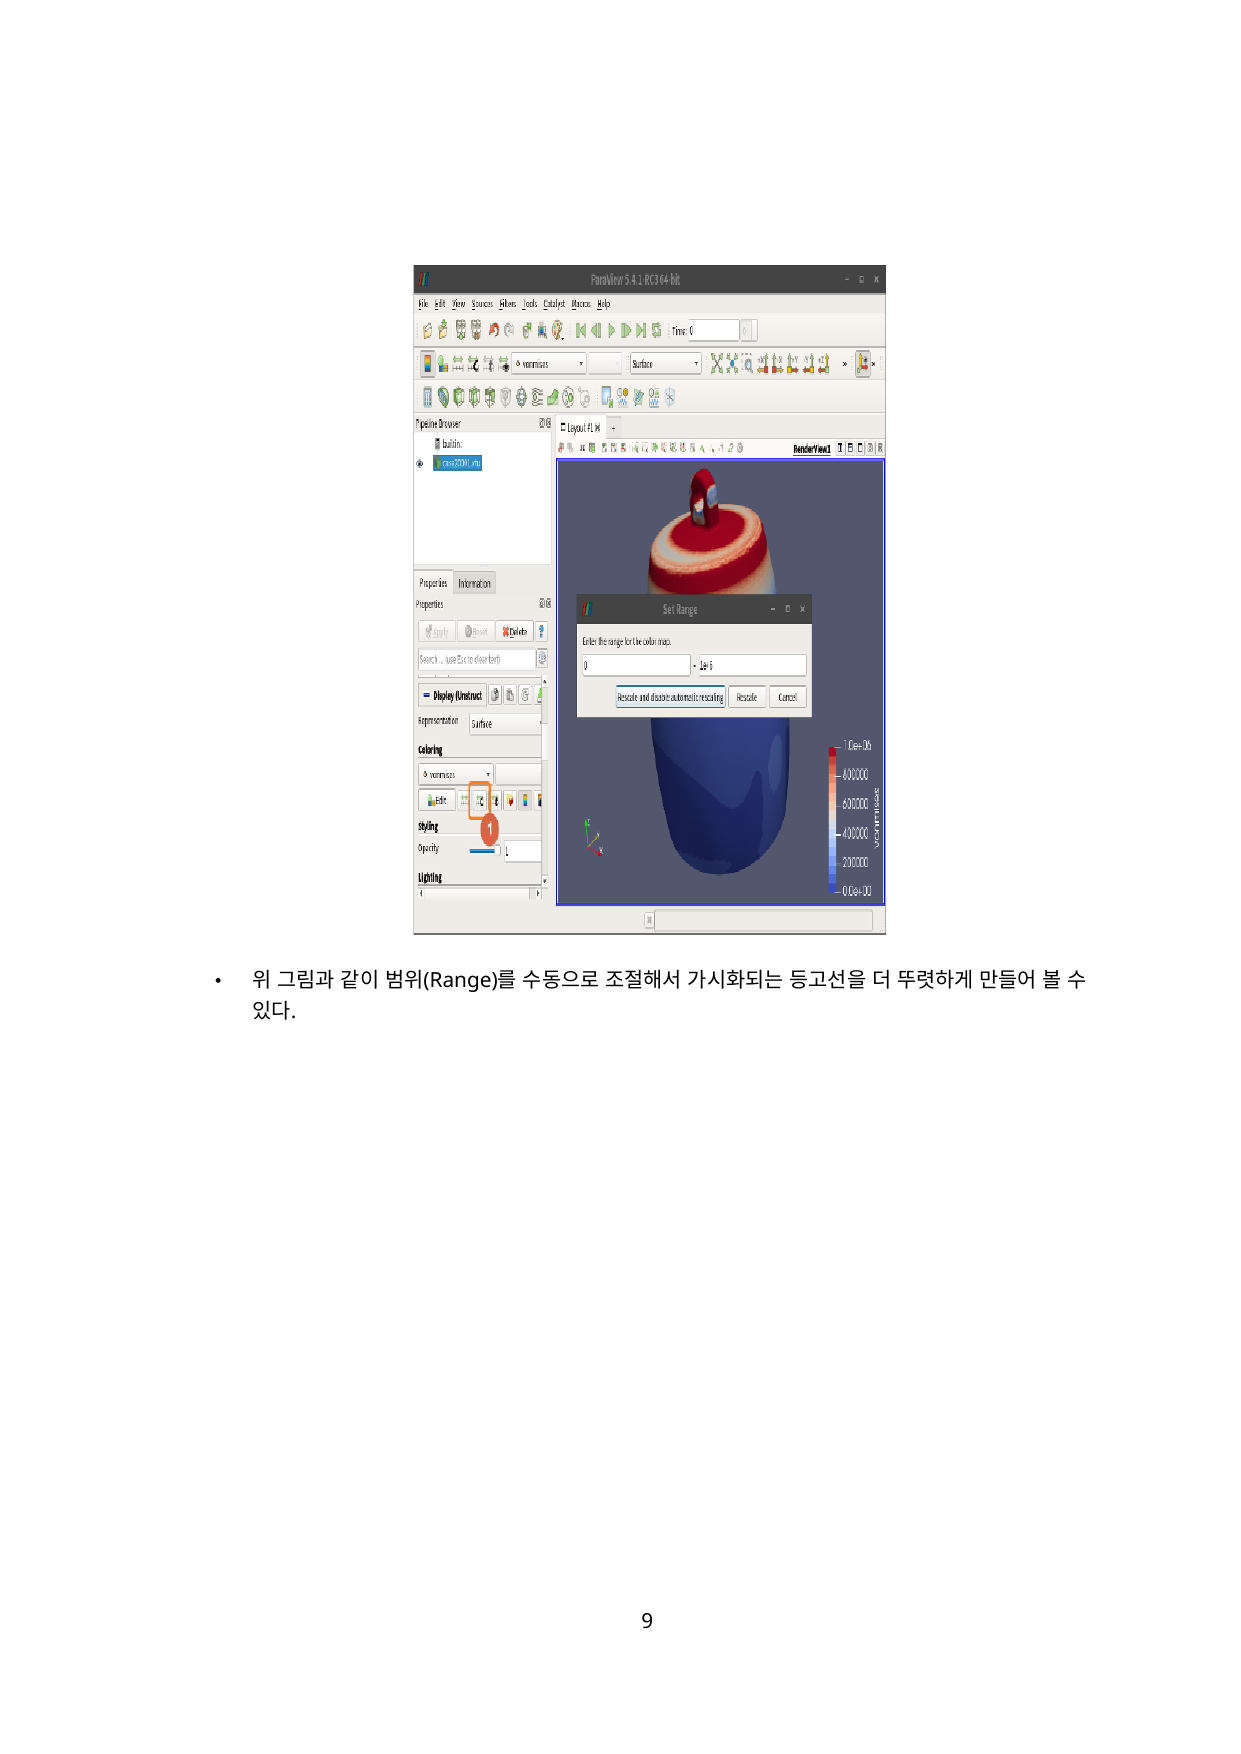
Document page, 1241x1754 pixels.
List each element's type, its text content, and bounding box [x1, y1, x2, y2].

list 위 그림과 같이 범위(Range)를 수동으로 조절해서 가시화되는 등고선을 더 뚜렷하게 만들어 볼 수 있다. [215, 964, 1122, 1024]
picture [413, 265, 886, 935]
